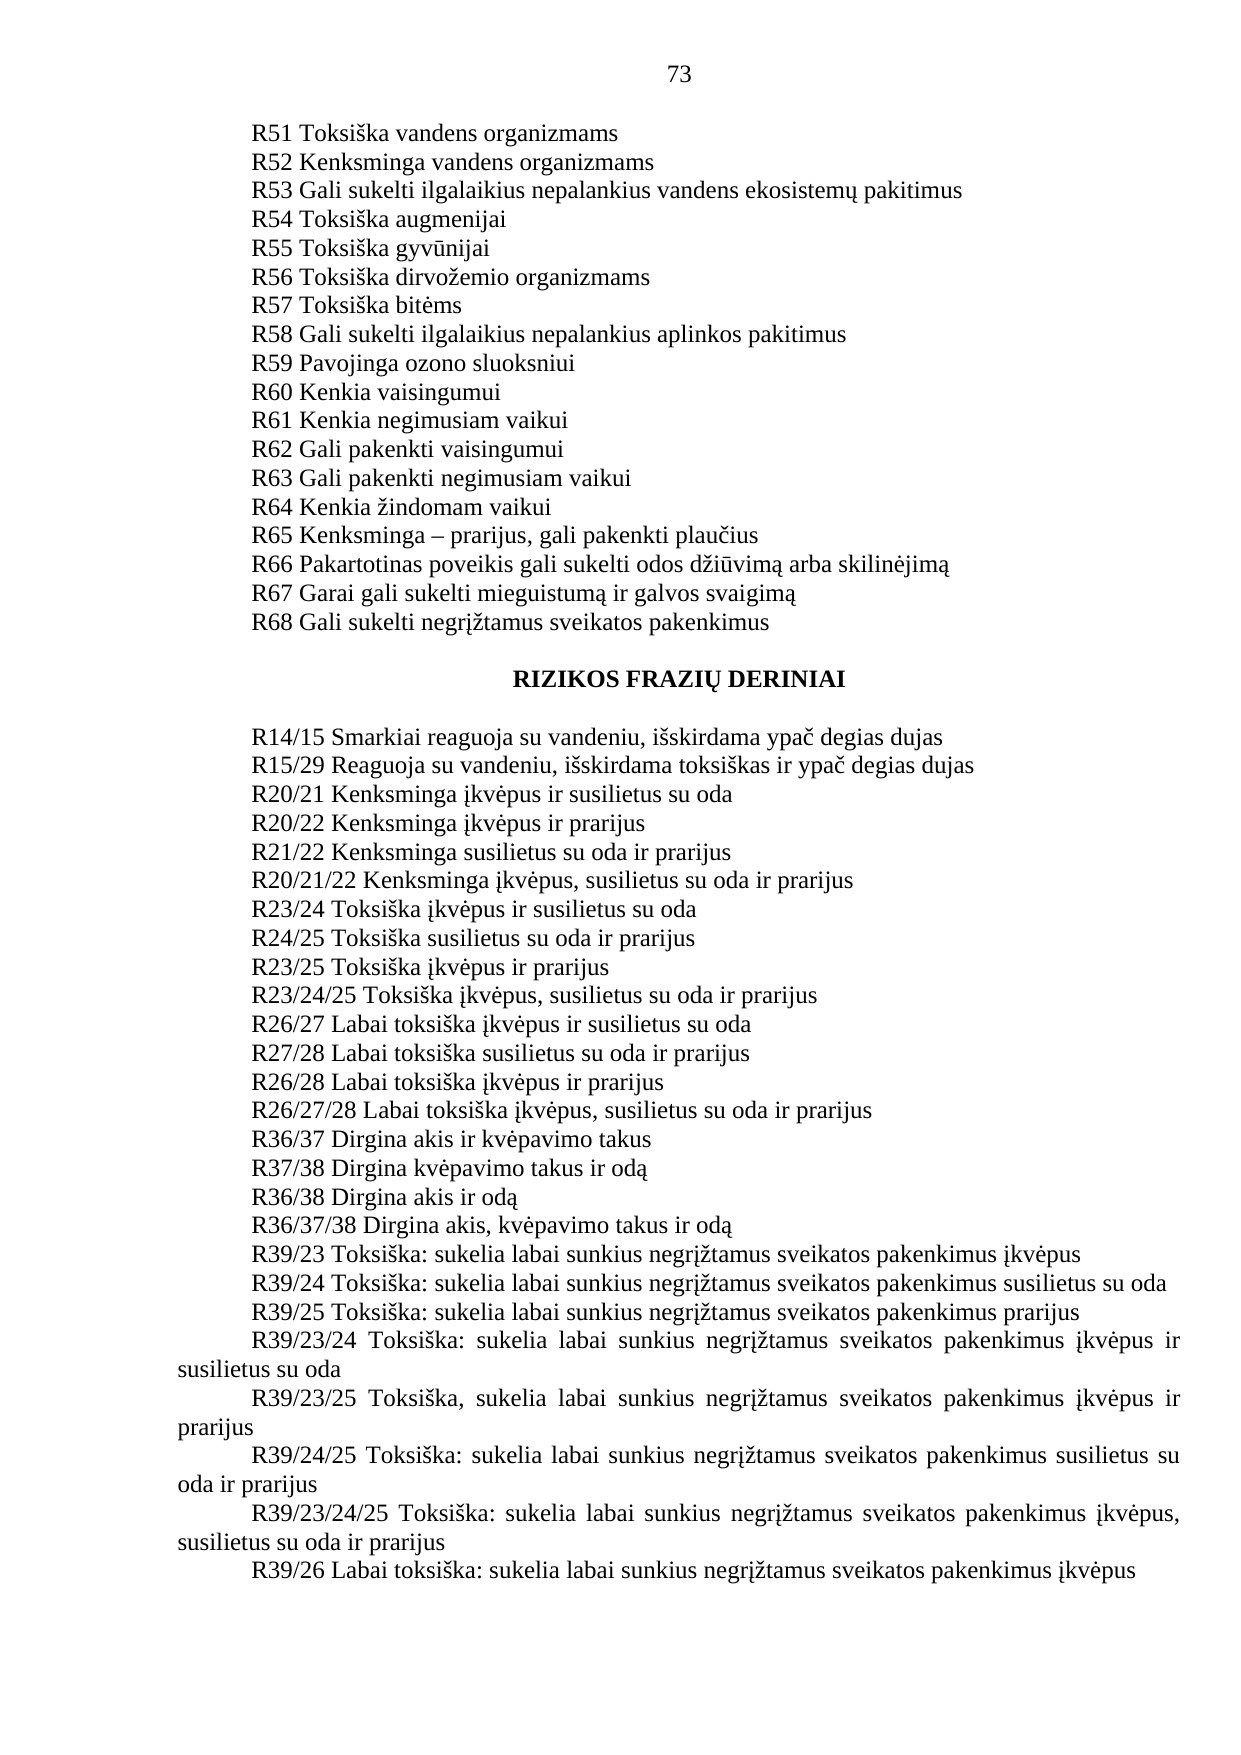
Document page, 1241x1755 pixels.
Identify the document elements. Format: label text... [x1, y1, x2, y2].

text R66 Pakartotinas poveikis gali sukelti odos džiūvimą arba skilinėjimą [177, 549, 1181, 578]
text R14/15 Smarkiai reaguoja su vandeniu, išskirdama ypač degias dujas [177, 722, 1181, 751]
text R26/27 Labai toksiška įkvėpus ir susilietus su oda [177, 1009, 1181, 1038]
text R37/38 Dirgina kvėpavimo takus ir odą [177, 1153, 1181, 1182]
text R68 Gali sukelti negrįžtamus sveikatos pakenkimus [177, 607, 1181, 636]
text R39/24 Toksiška: sukelia labai sunkius negrįžtamus sveikatos pakenkimus susilietus su oda [177, 1268, 1181, 1297]
text R39/23 Toksiška: sukelia labai sunkius negrįžtamus sveikatos pakenkimus įkvėpus [177, 1239, 1181, 1268]
text R39/26 Labai toksiška: sukelia labai sunkius negrįžtamus sveikatos pakenkimus įkvėpus [177, 1556, 1181, 1584]
text R39/23/24 Toksiška: sukelia labai sunkius negrįžtamus sveikatos pakenkimus įkvėpus ir susilietus su oda [177, 1326, 1181, 1383]
text R63 Gali pakenkti negimusiam vaikui [177, 463, 1181, 492]
text R64 Kenkia žindomam vaikui [177, 492, 1181, 521]
text R39/24/25 Toksiška: sukelia labai sunkius negrįžtamus sveikatos pakenkimus susilietus su oda ir prarijus [177, 1441, 1181, 1498]
text R61 Kenkia negimusiam vaikui [177, 406, 1181, 434]
text R51 Toksiška vandens organizmams [177, 118, 1181, 147]
text R39/25 Toksiška: sukelia labai sunkius negrįžtamus sveikatos pakenkimus prarijus [177, 1297, 1181, 1326]
text R57 Toksiška bitėms [177, 291, 1181, 319]
text R52 Kenksminga vandens organizmams [177, 147, 1181, 176]
text R58 Gali sukelti ilgalaikius nepalankius aplinkos pakitimus [177, 319, 1181, 348]
text R20/22 Kenksminga įkvėpus ir prarijus [177, 808, 1181, 837]
text R53 Gali sukelti ilgalaikius nepalankius vandens ekosistemų pakitimus [177, 176, 1181, 204]
text R27/28 Labai toksiška susilietus su oda ir prarijus [177, 1038, 1181, 1067]
text R54 Toksiška augmenijai [177, 204, 1181, 233]
text R20/21 Kenksminga įkvėpus ir susilietus su oda [177, 779, 1181, 808]
text R67 Garai gali sukelti mieguistumą ir galvos svaigimą [177, 578, 1181, 607]
text R21/22 Kenksminga susilietus su oda ir prarijus [177, 837, 1181, 866]
text R36/37/38 Dirgina akis, kvėpavimo takus ir odą [177, 1211, 1181, 1239]
text R36/38 Dirgina akis ir odą [177, 1182, 1181, 1211]
text R39/23/24/25 Toksiška: sukelia labai sunkius negrįžtamus sveikatos pakenkimus įkvėpus, susilietus su oda ir prarijus [177, 1498, 1181, 1556]
text R62 Gali pakenkti vaisingumui [177, 434, 1181, 463]
text R39/23/25 Toksiška, sukelia labai sunkius negrįžtamus sveikatos pakenkimus įkvėpus ir prarijus [177, 1383, 1181, 1441]
text R60 Kenkia vaisingumui [177, 377, 1181, 406]
text R26/27/28 Labai toksiška įkvėpus, susilietus su oda ir prarijus [177, 1096, 1181, 1124]
text R15/29 Reaguoja su vandeniu, išskirdama toksiškas ir ypač degias dujas [177, 751, 1181, 779]
text R23/25 Toksiška įkvėpus ir prarijus [177, 952, 1181, 981]
text R24/25 Toksiška susilietus su oda ir prarijus [177, 923, 1181, 952]
text R36/37 Dirgina akis ir kvėpavimo takus [177, 1124, 1181, 1153]
text RIZIKOS FRAZIŲ DERINIAI [177, 664, 1181, 693]
text R26/28 Labai toksiška įkvėpus ir prarijus [177, 1067, 1181, 1096]
text R55 Toksiška gyvūnijai [177, 233, 1181, 262]
text R56 Toksiška dirvožemio organizmams [177, 262, 1181, 291]
text R20/21/22 Kenksminga įkvėpus, susilietus su oda ir prarijus [177, 866, 1181, 894]
text R65 Kenksminga – prarijus, gali pakenkti plaučius [177, 521, 1181, 549]
text R23/24 Toksiška įkvėpus ir susilietus su oda [177, 894, 1181, 923]
text R59 Pavojinga ozono sluoksniui [177, 348, 1181, 377]
text R23/24/25 Toksiška įkvėpus, susilietus su oda ir prarijus [177, 981, 1181, 1009]
